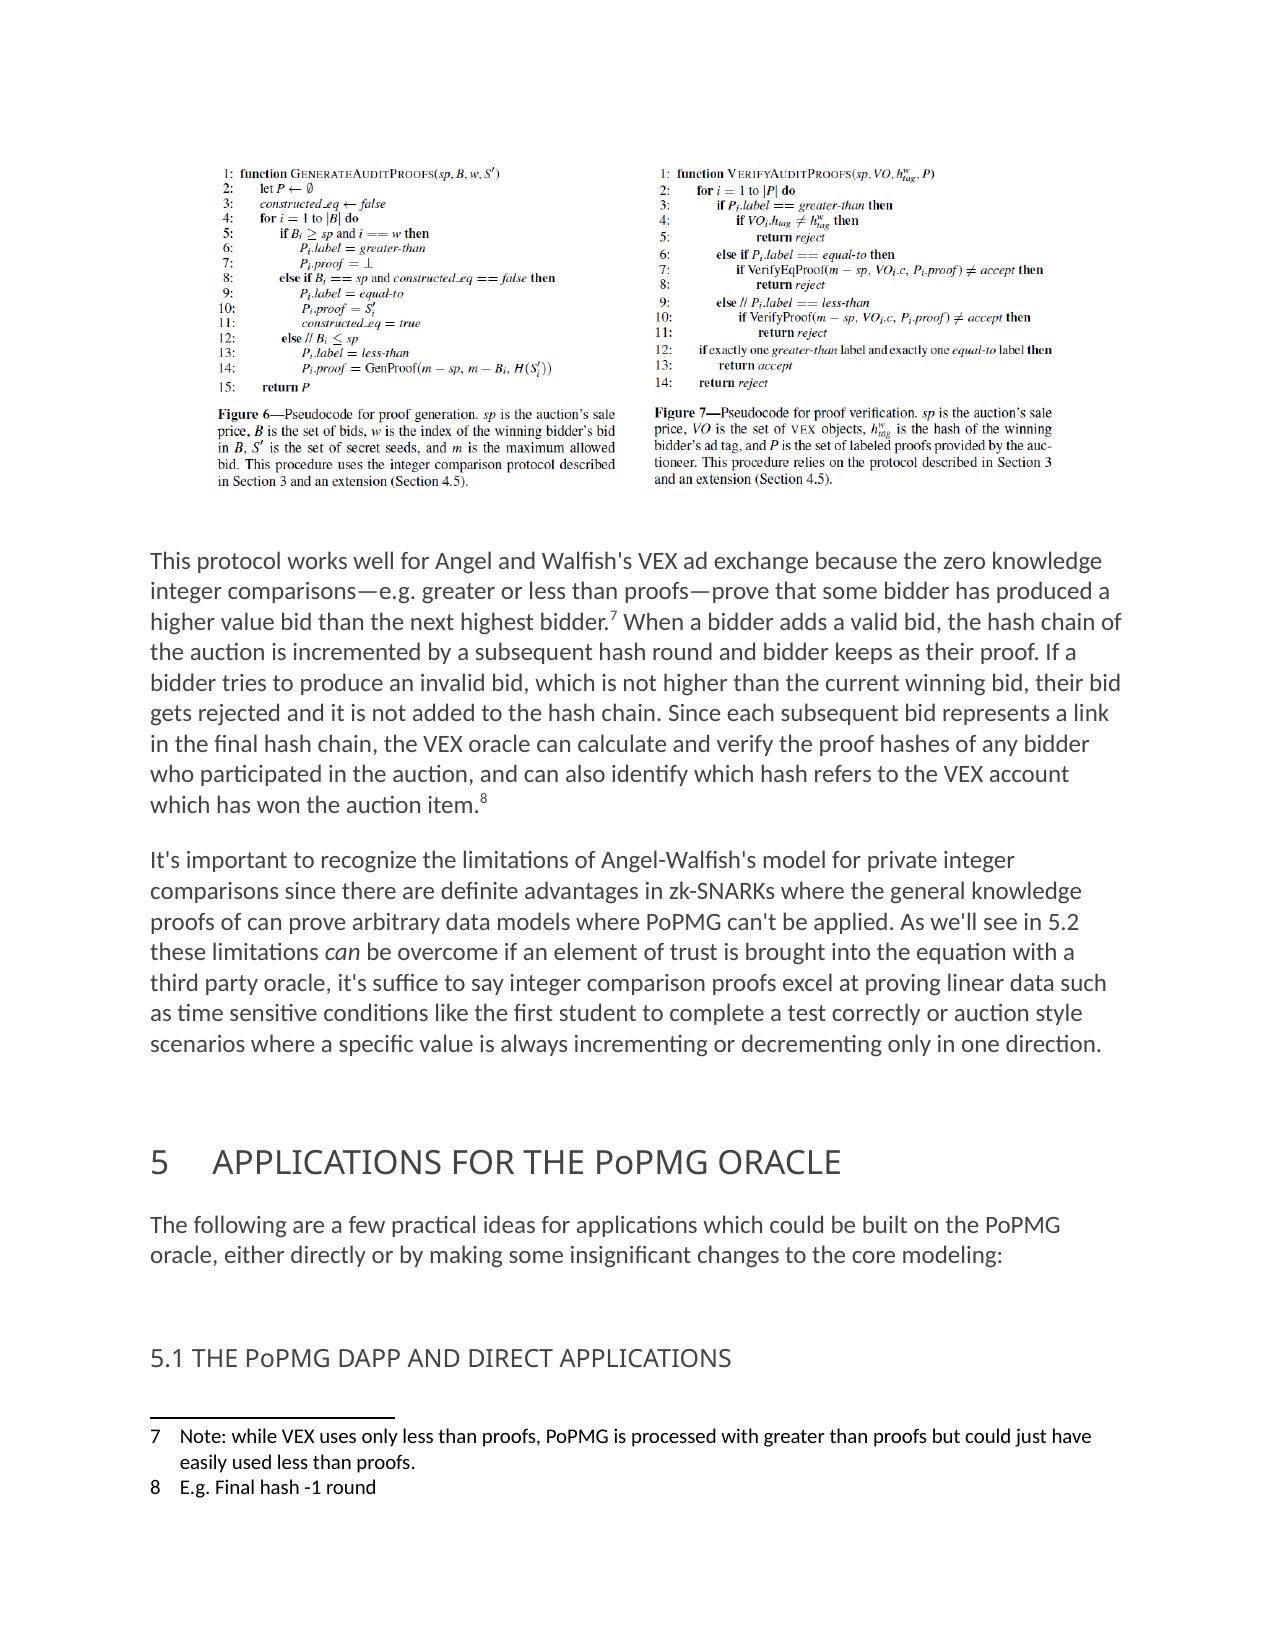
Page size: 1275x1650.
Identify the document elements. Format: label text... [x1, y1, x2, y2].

text 5.1 THE PoPMG DAPP AND DIRECT APPLICATIONS [150, 1341, 1125, 1375]
text This protocol works well for Angel and Walfish's VEX ad exchange because the zero knowledge integer comparisons—e.g. greater or less than proofs—prove that some bidder has produced a higher value bid than the next highest bidder. When a bidder adds a valid bid, the hash chain of the auction is incremented by a subsequent hash round and bidder keeps as their proof. If a bidder tries to produce an invalid bid, which is not higher than the current winning bid, their bid gets rejected and it is not added to the hash chain. Since each subsequent bid represents a link in the final hash chain, the VEX oracle can calculate and verify the proof hashes of any bidder who participated in the auction, and can also identify which hash refers to the VEX account which has won the auction item. [150, 545, 1125, 819]
text E.g. Final hash -1 round [150, 1474, 1125, 1500]
text The following are a few practical ideas for applications which could be built on the PoPMG oracle, either directly or by making some insignificant changes to the core modeling: [150, 1209, 1125, 1270]
text It's important to recognize the limitations of Angel-Walfish's model for private integer comparisons since there are definite advantages in zk-SNARKs where the general knowledge proofs of can prove arbitrary data models where PoPMG can't be applied. As we'll see in 5.2 these limitations can be overcome if an element of trust is brought into the equation with a third party oracle, it's suffice to say integer comparison proofs excel at proving linear data such as time sensitive conditions like the first student to complete a test correctly or auction style scenarios where a specific value is always incrementing or decrementing only in one direction. [150, 844, 1125, 1058]
text Note: while VEX uses only less than proofs, PoPMG is processed with greater than proofs but could just have easily used less than proofs. [150, 1424, 1125, 1474]
subtitle 5 APPLICATIONS FOR THE PoPMG ORACLE [150, 1139, 1125, 1184]
picture [214, 161, 1059, 490]
